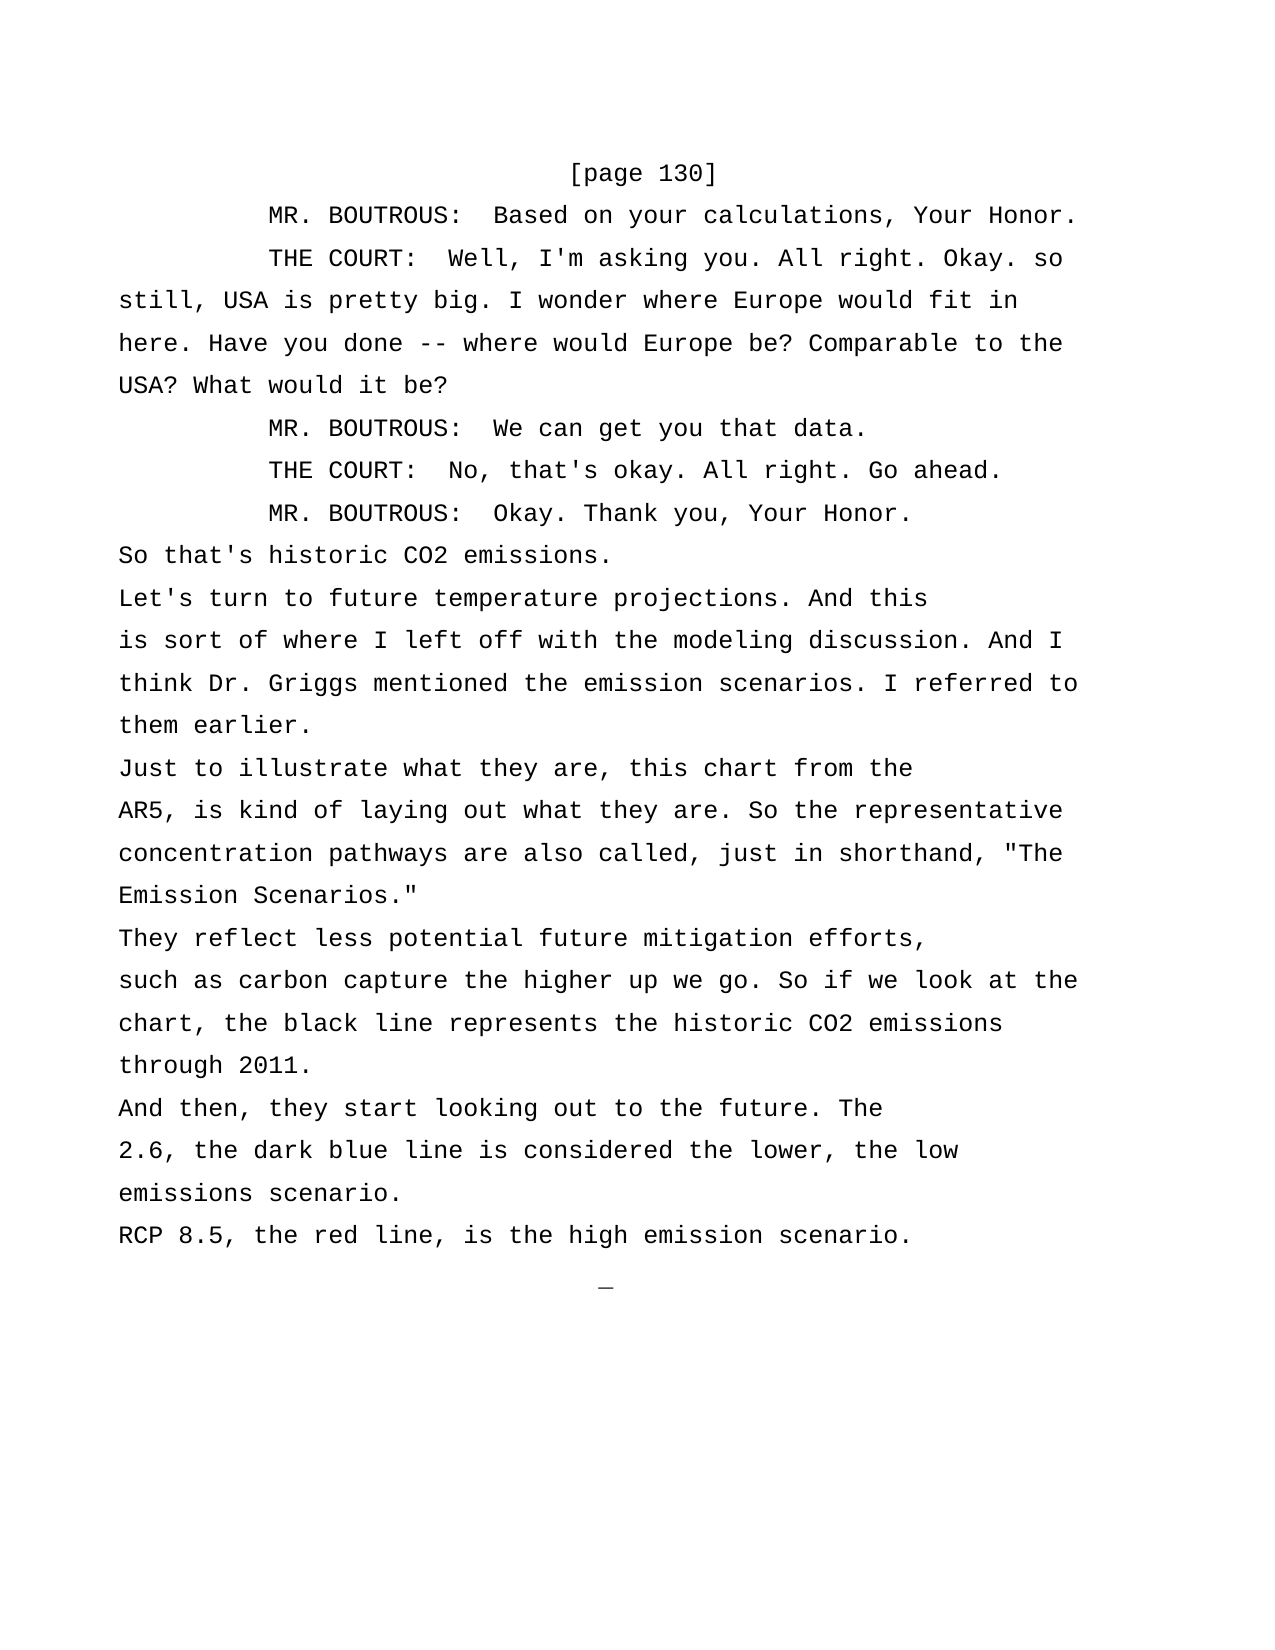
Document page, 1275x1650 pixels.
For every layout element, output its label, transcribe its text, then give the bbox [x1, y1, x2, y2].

text think Dr. Griggs mentioned the emission scenarios. I referred to [118, 671, 1157, 699]
text Emission Scenarios." [118, 883, 1157, 911]
text is sort of where I left off with the modeling discussion. And I [118, 628, 1157, 656]
text MR. BOUTROUS: Okay. Thank you, Your Honor. [118, 501, 1157, 529]
text through 2011. [118, 1053, 1157, 1081]
text concentration pathways are also called, just in shorthand, "The [118, 841, 1157, 869]
text such as carbon capture the higher up we go. So if we look at the [118, 968, 1157, 996]
text USA? What would it be? [118, 373, 1157, 401]
text chart, the black line represents the historic CO2 emissions [118, 1011, 1157, 1039]
text still, USA is pretty big. I wonder where Europe would fit in [118, 288, 1157, 316]
text And then, they start looking out to the future. The [118, 1096, 1157, 1124]
text RCP 8.5, the red line, is the high emission scenario. [118, 1223, 1157, 1251]
text [page 130] [118, 161, 1157, 189]
text They reflect less potential future mitigation efforts, [118, 926, 1157, 954]
text 2.6, the dark blue line is considered the lower, the low [118, 1138, 1157, 1166]
text THE COURT: No, that's okay. All right. Go ahead. [118, 458, 1157, 486]
text emissions scenario. [118, 1181, 1157, 1209]
text them earlier. [118, 713, 1157, 741]
text here. Have you done -- where would Europe be? Comparable to the [118, 331, 1157, 359]
text _ [118, 1266, 1157, 1294]
text MR. BOUTROUS: Based on your calculations, Your Honor. [118, 203, 1157, 231]
text AR5, is kind of laying out what they are. So the representative [118, 798, 1157, 826]
text Let's turn to future temperature projections. And this [118, 586, 1157, 614]
text THE COURT: Well, I'm asking you. All right. Okay. so [118, 246, 1157, 274]
text MR. BOUTROUS: We can get you that data. [118, 416, 1157, 444]
text So that's historic CO2 emissions. [118, 543, 1157, 571]
text Just to illustrate what they are, this chart from the [118, 756, 1157, 784]
